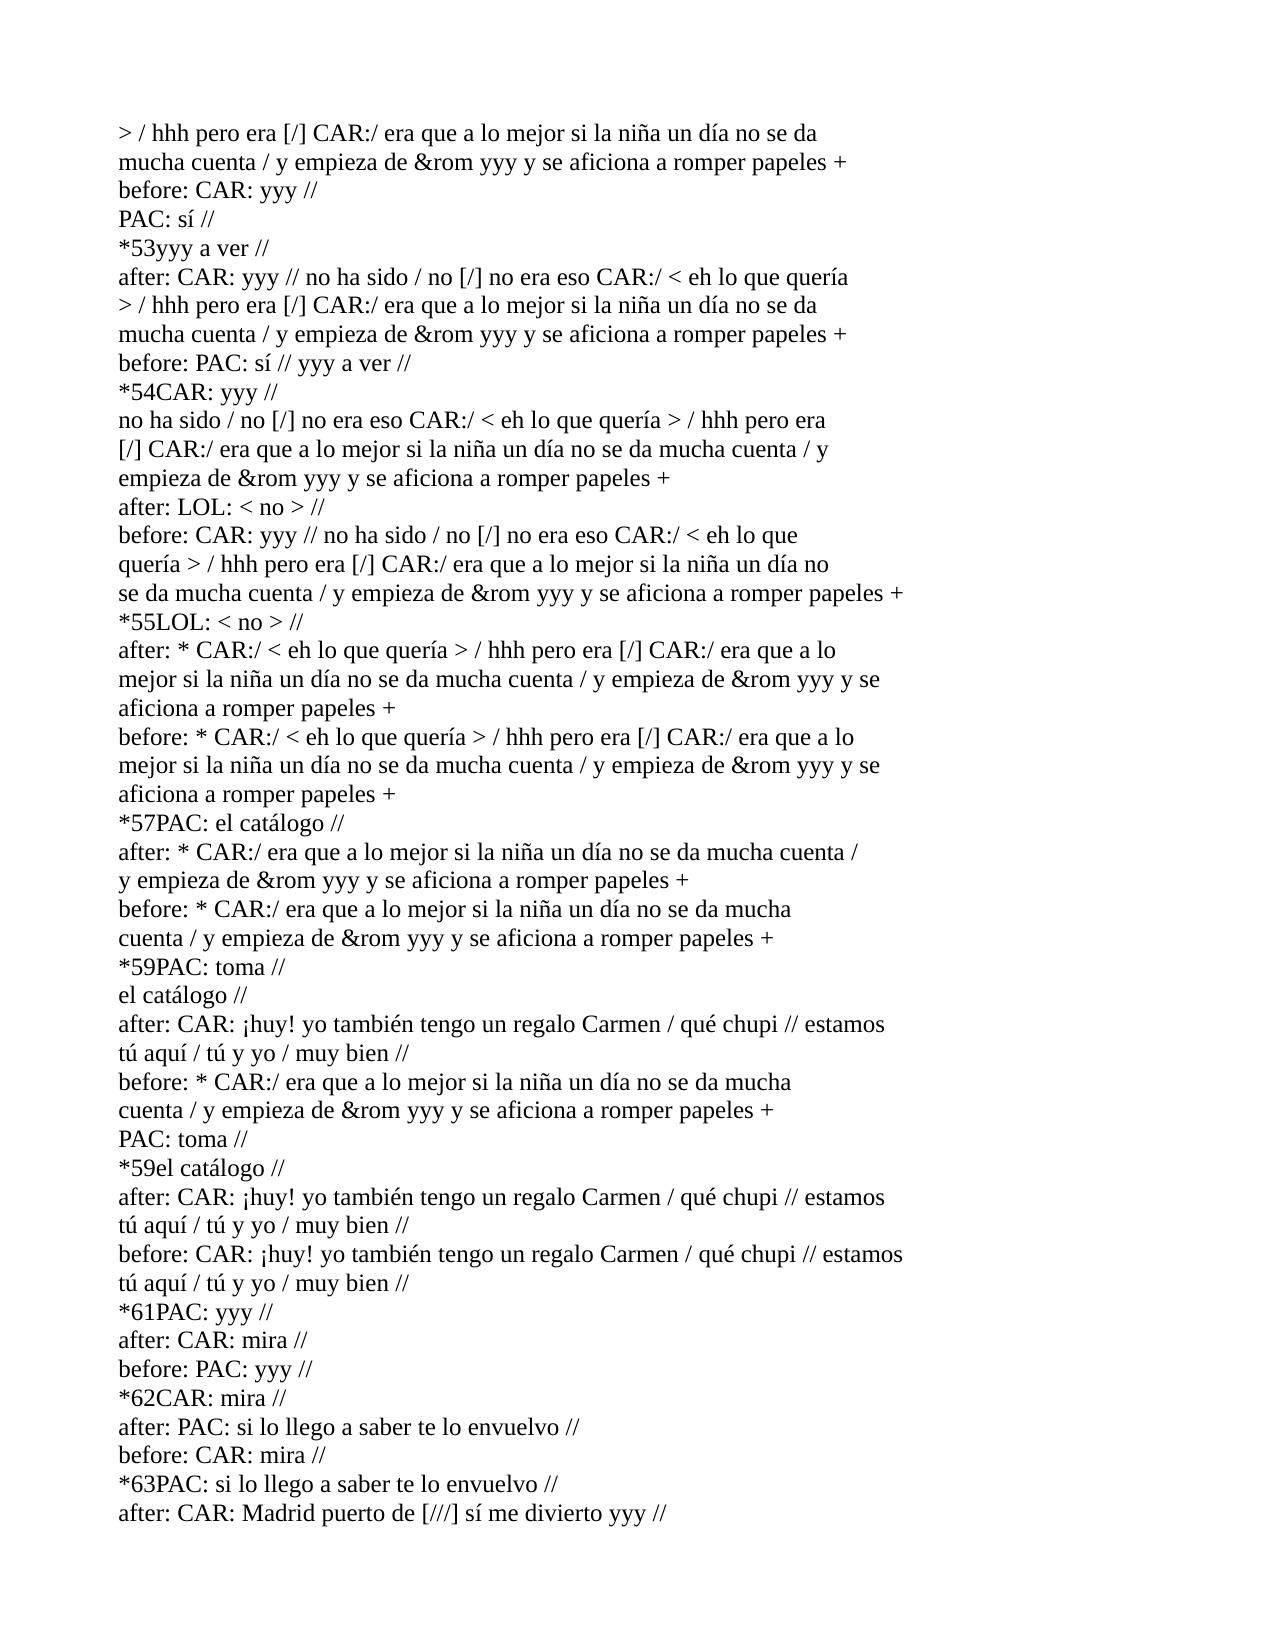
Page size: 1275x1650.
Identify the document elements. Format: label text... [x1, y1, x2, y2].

text *53yyy a ver // [118, 233, 1157, 262]
text before: PAC: sí // yyy a ver // [118, 348, 1157, 377]
text mucha cuenta / y empieza de &rom yyy y se aficiona a romper papeles + [118, 147, 1157, 176]
text aficiona a romper papeles + [118, 693, 1157, 722]
text after: CAR: ¡huy! yo también tengo un regalo Carmen / qué chupi // estamos [118, 1009, 1157, 1038]
text PAC: sí // [118, 204, 1157, 233]
text after: CAR: Madrid puerto de [///] sí me divierto yyy // [118, 1498, 1157, 1527]
text *59el catálogo // [118, 1153, 1157, 1182]
text mejor si la niña un día no se da mucha cuenta / y empieza de &rom yyy y se [118, 751, 1157, 779]
text PAC: toma // [118, 1124, 1157, 1153]
text *59PAC: toma // [118, 952, 1157, 981]
text after: * CAR:/ era que a lo mejor si la niña un día no se da mucha cuenta / [118, 837, 1157, 866]
text after: CAR: yyy // no ha sido / no [/] no era eso CAR:/ < eh lo que quería [118, 262, 1157, 291]
text *54CAR: yyy // [118, 377, 1157, 406]
text [/] CAR:/ era que a lo mejor si la niña un día no se da mucha cuenta / y [118, 434, 1157, 463]
text mejor si la niña un día no se da mucha cuenta / y empieza de &rom yyy y se [118, 664, 1157, 693]
text tú aquí / tú y yo / muy bien // [118, 1038, 1157, 1067]
text *55LOL: < no > // [118, 607, 1157, 636]
text > / hhh pero era [/] CAR:/ era que a lo mejor si la niña un día no se da [118, 118, 1157, 147]
text after: * CAR:/ < eh lo que quería > / hhh pero era [/] CAR:/ era que a lo [118, 636, 1157, 664]
text after: LOL: < no > // [118, 492, 1157, 521]
text *61PAC: yyy // [118, 1297, 1157, 1326]
text tú aquí / tú y yo / muy bien // [118, 1211, 1157, 1239]
text *62CAR: mira // [118, 1383, 1157, 1412]
text before: CAR: yyy // [118, 176, 1157, 204]
text before: * CAR:/ era que a lo mejor si la niña un día no se da mucha [118, 894, 1157, 923]
text after: CAR: mira // [118, 1326, 1157, 1354]
text mucha cuenta / y empieza de &rom yyy y se aficiona a romper papeles + [118, 319, 1157, 348]
text before: CAR: ¡huy! yo también tengo un regalo Carmen / qué chupi // estamos [118, 1239, 1157, 1268]
text after: PAC: si lo llego a saber te lo envuelvo // [118, 1412, 1157, 1441]
text se da mucha cuenta / y empieza de &rom yyy y se aficiona a romper papeles + [118, 578, 1157, 607]
text before: PAC: yyy // [118, 1354, 1157, 1383]
text before: CAR: yyy // no ha sido / no [/] no era eso CAR:/ < eh lo que [118, 521, 1157, 549]
text y empieza de &rom yyy y se aficiona a romper papeles + [118, 866, 1157, 894]
text before: * CAR:/ era que a lo mejor si la niña un día no se da mucha [118, 1067, 1157, 1096]
text *63PAC: si lo llego a saber te lo envuelvo // [118, 1469, 1157, 1498]
text no ha sido / no [/] no era eso CAR:/ < eh lo que quería > / hhh pero era [118, 406, 1157, 434]
text el catálogo // [118, 981, 1157, 1009]
text empieza de &rom yyy y se aficiona a romper papeles + [118, 463, 1157, 492]
text *57PAC: el catálogo // [118, 808, 1157, 837]
text before: * CAR:/ < eh lo que quería > / hhh pero era [/] CAR:/ era que a lo [118, 722, 1157, 751]
text aficiona a romper papeles + [118, 779, 1157, 808]
text cuenta / y empieza de &rom yyy y se aficiona a romper papeles + [118, 923, 1157, 952]
text tú aquí / tú y yo / muy bien // [118, 1268, 1157, 1297]
text before: CAR: mira // [118, 1441, 1157, 1469]
text cuenta / y empieza de &rom yyy y se aficiona a romper papeles + [118, 1096, 1157, 1124]
text after: CAR: ¡huy! yo también tengo un regalo Carmen / qué chupi // estamos [118, 1182, 1157, 1211]
text > / hhh pero era [/] CAR:/ era que a lo mejor si la niña un día no se da [118, 291, 1157, 319]
text quería > / hhh pero era [/] CAR:/ era que a lo mejor si la niña un día no [118, 549, 1157, 578]
